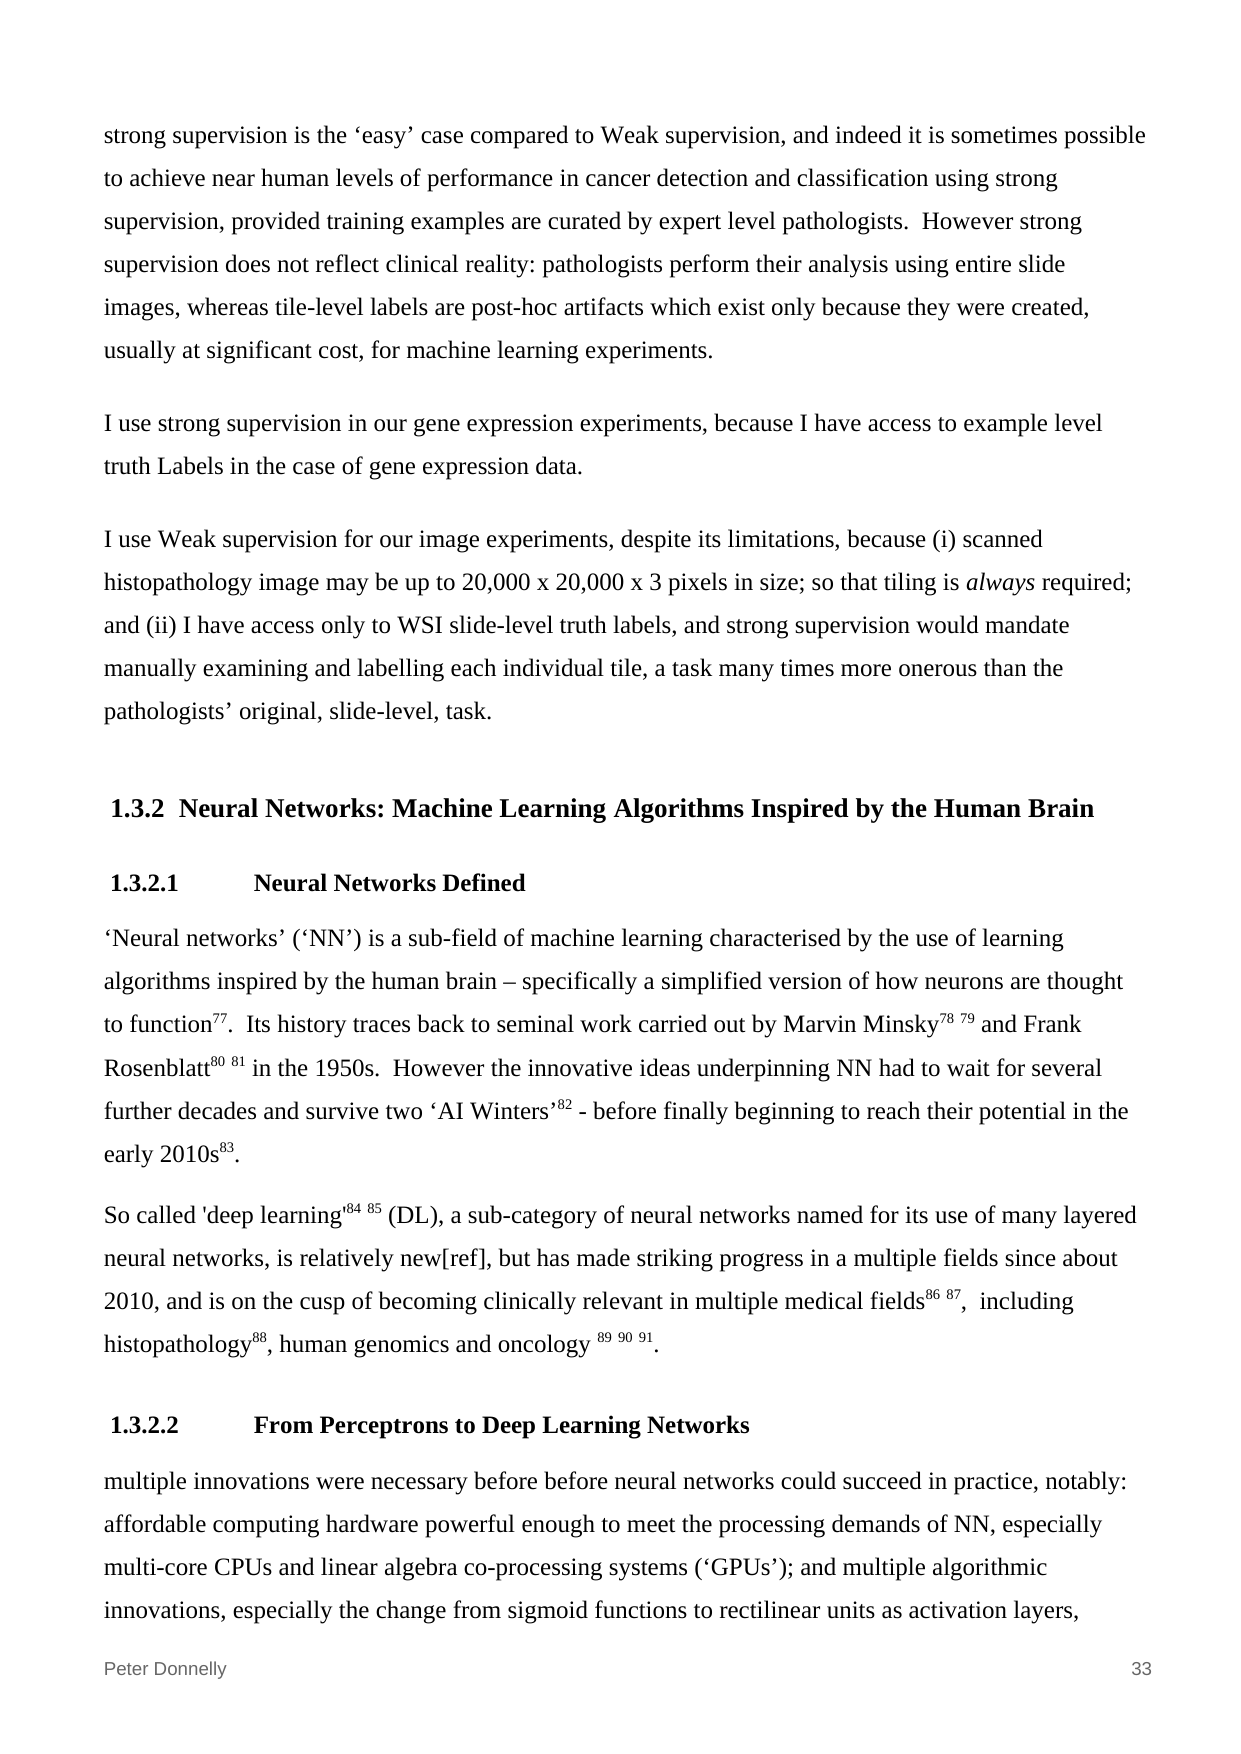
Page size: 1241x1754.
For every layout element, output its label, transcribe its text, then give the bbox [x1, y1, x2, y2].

text strong supervision is the ‘easy’ case compared to Weak supervision, and indeed it is sometimes possible to achieve near human levels of performance in cancer detection and classification using strong supervision, provided training examples are curated by expert level pathologists. However strong supervision does not reflect clinical reality: pathologists perform their analysis using entire slide images, whereas tile-level labels are post-hoc artifacts which exist only because they were created, usually at significant cost, for machine learning experiments. [103, 120, 1146, 364]
text multiple innovations were necessary before before neural networks could succeed in practice, notably: affordable computing hardware powerful enough to meet the processing demands of NN, especially multi-core CPUs and linear algebra co-processing systems (‘GPUs’); and multiple algorithmic innovations, especially the change from sigmoid functions to rectilinear units as activation layers, [103, 1466, 1146, 1624]
text So called 'deep learning' (DL), a sub-category of neural networks named for its use of many layered neural networks, is relatively new[ref], but has made striking progress in a multiple fields since about 2010, and is on the cusp of becoming clinically relevant in multiple medical fields , including histopathology, human genomics and oncology . [103, 1200, 1146, 1358]
text I use strong supervision in our gene expression experiments, because I have access to example level truth Labels in the case of gene expression data. [103, 408, 1146, 480]
text I use Weak supervision for our image experiments, despite its limitations, because (i) scanned histopathology image may be up to 20,000 x 20,000 x 3 pixels in size; so that tiling is always required; and (ii) I have access only to WSI slide-level truth labels, and strong supervision would mandate manually examining and labelling each individual tile, a task many times more onerous than the pathologists’ original, slide-level, task. [103, 524, 1146, 725]
subtitle Neural Networks: Machine Learning Algorithms Inspired by the Human Brain [103, 792, 1146, 824]
subtitle From Perceptrons to Deep Learning Networks [103, 1411, 1146, 1439]
subtitle Neural Networks Defined [103, 868, 1146, 897]
text ‘Neural networks’ (‘NN’) is a sub-field of machine learning characterised by the use of learning algorithms inspired by the human brain – specifically a simplified version of how neurons are thought to function. Its history traces back to seminal work carried out by Marvin Minsky and Frank Rosenblatt in the 1950s. However the innovative ideas underpinning NN had to wait for several further decades and survive two ‘AI Winters’ - before finally beginning to reach their potential in the early 2010s. [103, 923, 1146, 1168]
